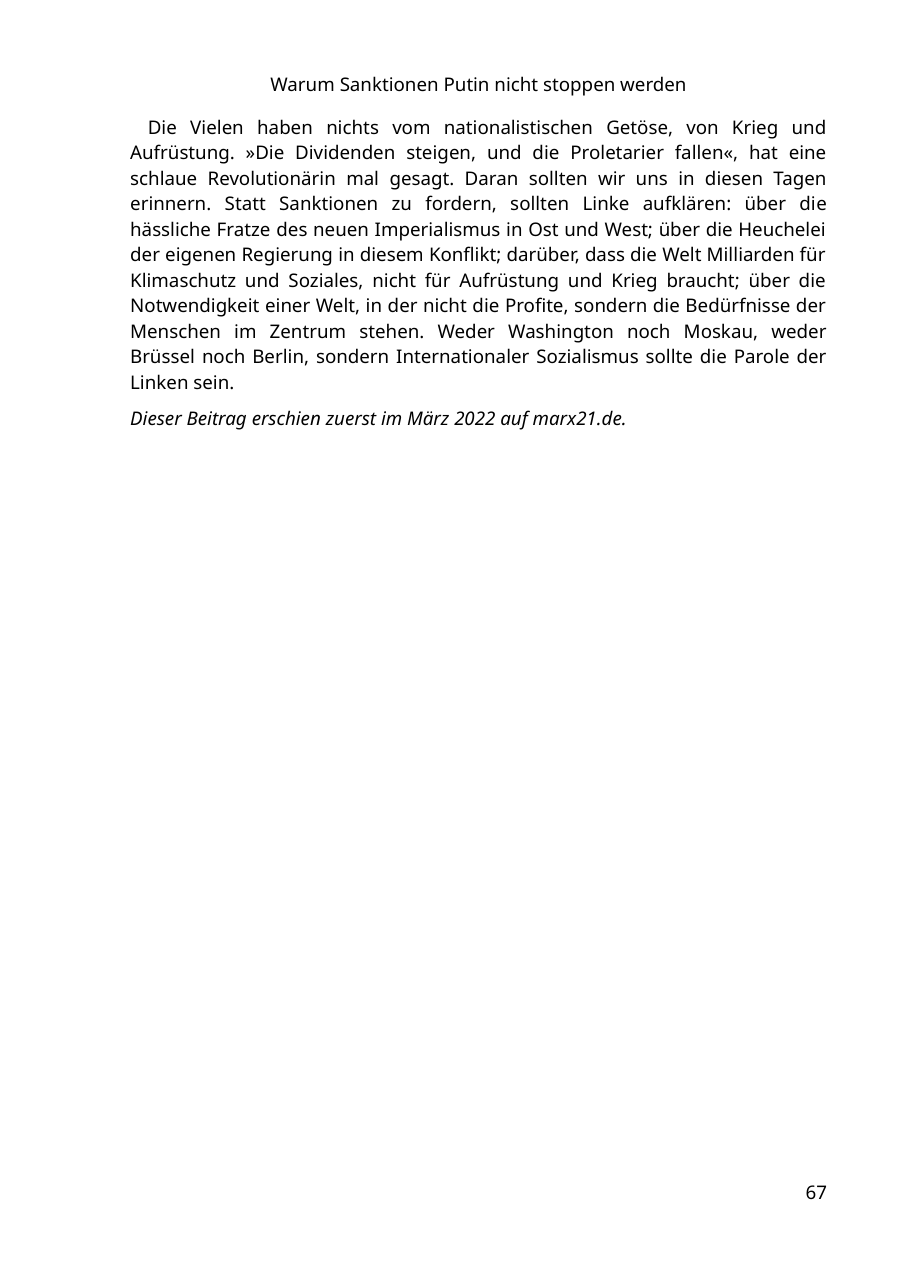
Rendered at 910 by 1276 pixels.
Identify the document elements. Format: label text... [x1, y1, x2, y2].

text Die Vielen haben nichts vom nationalistischen Getöse, von Krieg und Aufrüstung. »Die Dividenden steigen, und die Proletarier fallen«, hat eine schlaue Revolutionärin mal gesagt. Daran sollten wir uns in diesen Tagen erinnern. Statt Sanktionen zu fordern, sollten Linke aufklären: über die hässliche Fratze des neuen Imperialismus in Ost und West; über die Heuchelei der eigenen Regierung in diesem Konflikt; darüber, dass die Welt Milliarden für Klimaschutz und Soziales, nicht für Aufrüstung und Krieg braucht; über die Notwendigkeit einer Welt, in der nicht die Profite, sondern die Bedürfnisse der Menschen im Zentrum stehen. Weder Washington noch Moskau, weder Brüssel noch Berlin, sondern Internationaler Sozialismus sollte die Parole der Linken sein. [130, 114, 827, 395]
text Dieser Beitrag erschien zuerst im März 2022 auf marx21.de. [130, 405, 827, 430]
